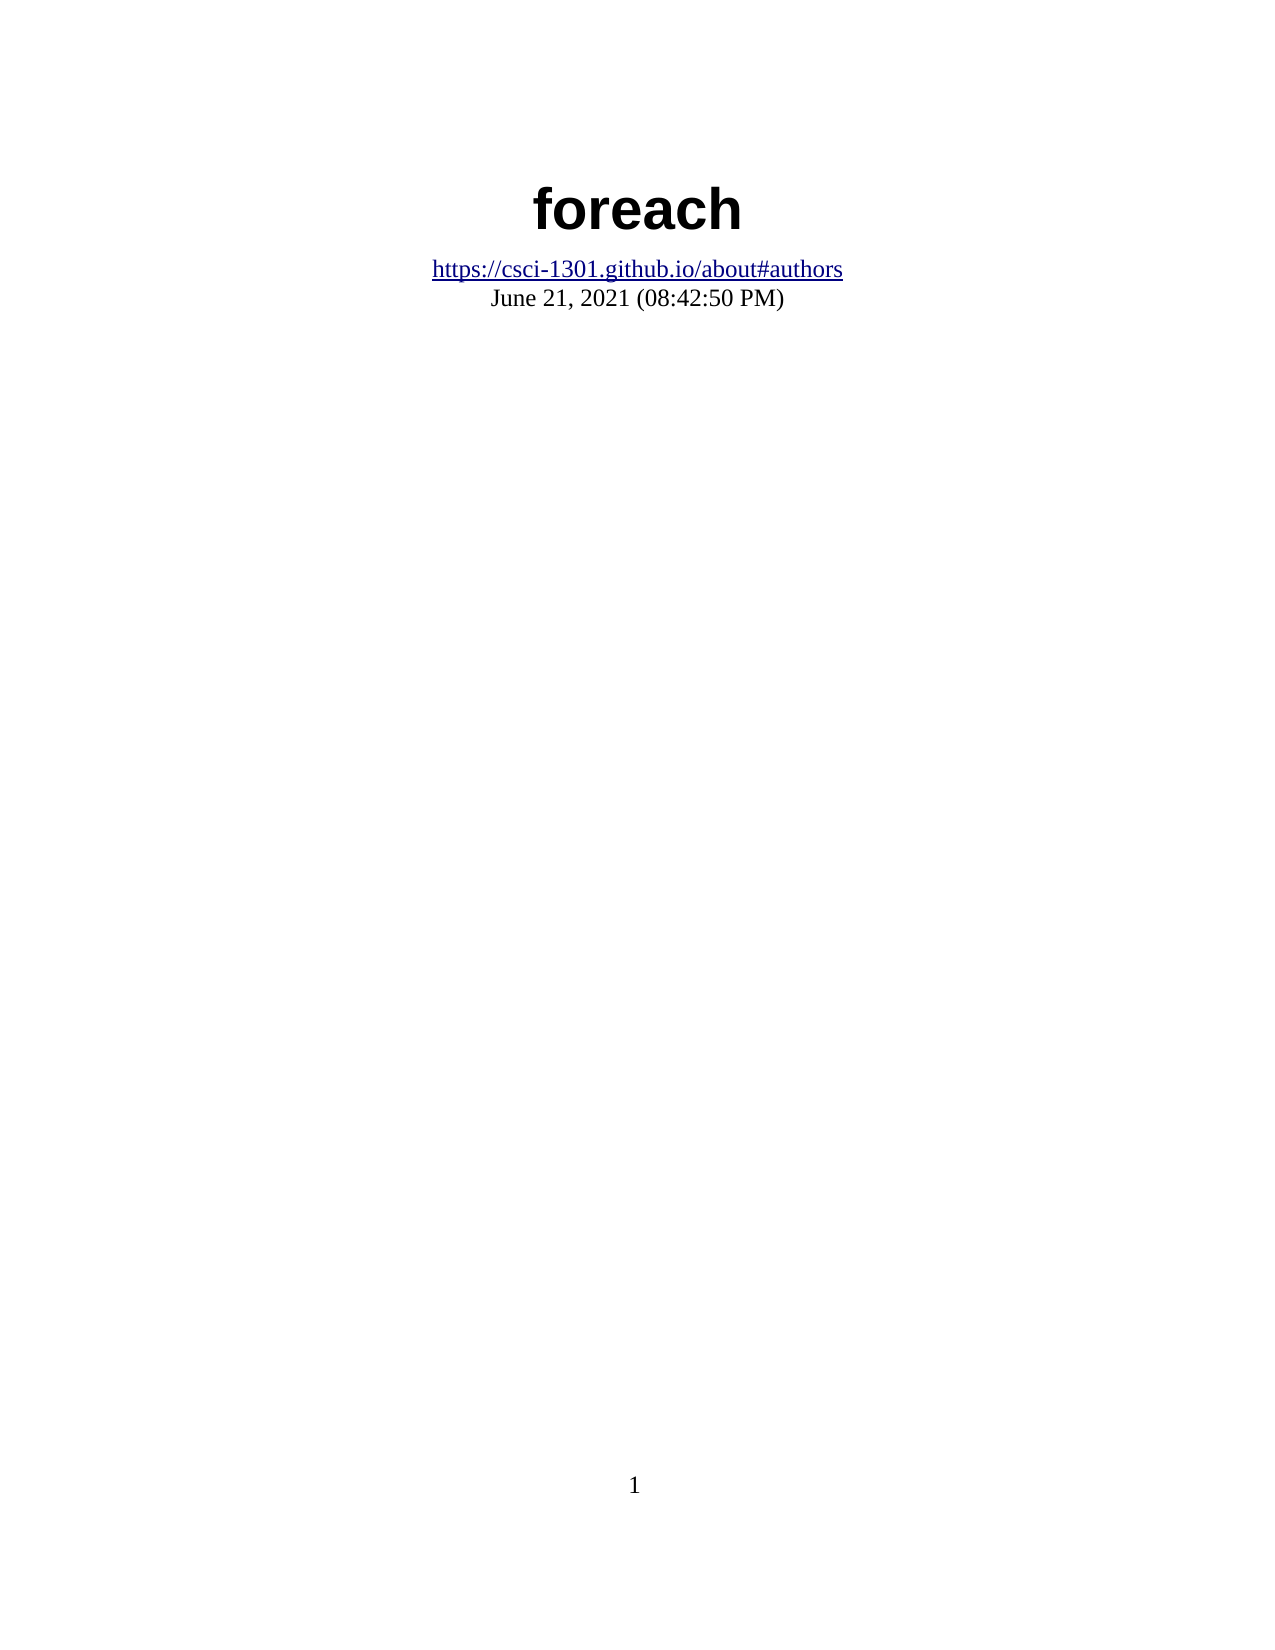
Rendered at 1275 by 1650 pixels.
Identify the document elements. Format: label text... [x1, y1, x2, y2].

text https://csci-1301.github.io/about#authors [150, 254, 1125, 283]
title foreach [150, 175, 1125, 242]
text June 21, 2021 (08:42:50 PM) [150, 283, 1125, 312]
